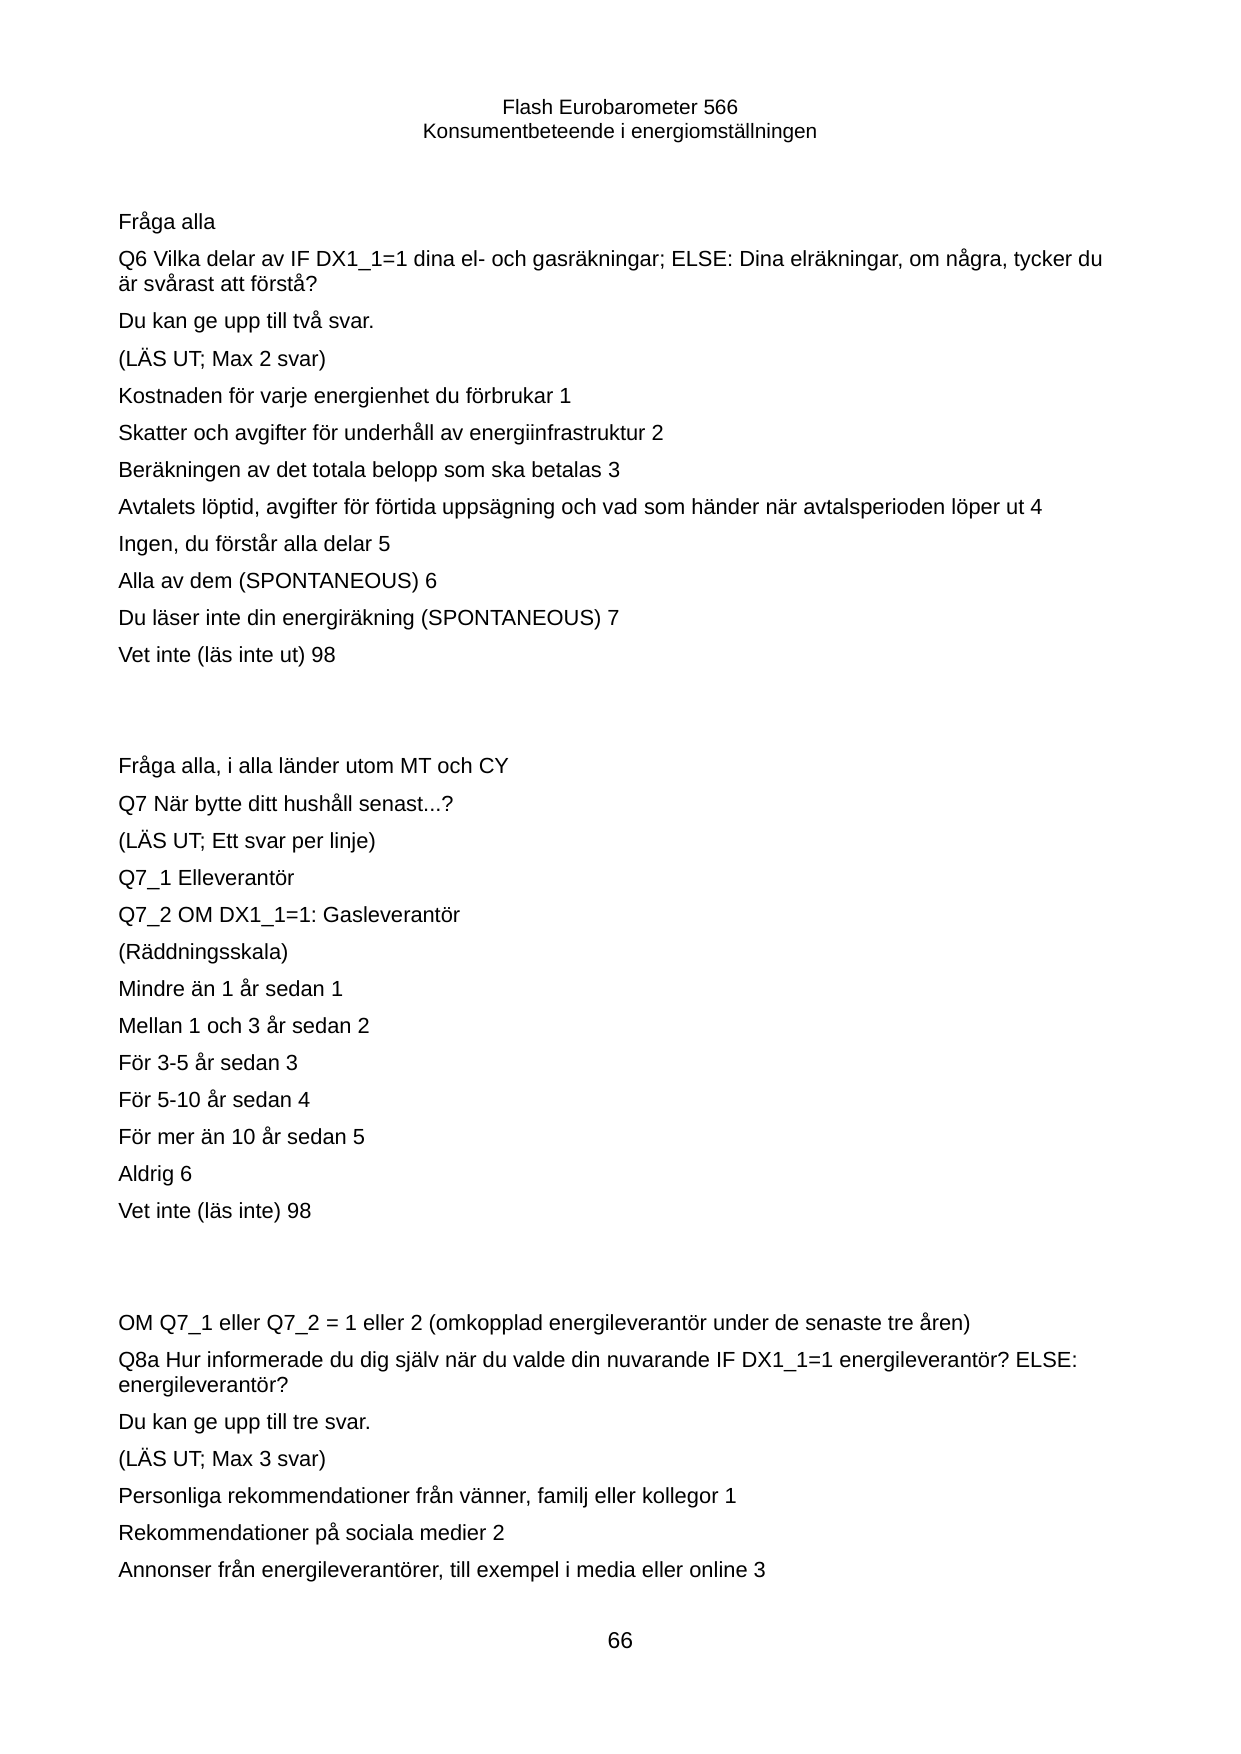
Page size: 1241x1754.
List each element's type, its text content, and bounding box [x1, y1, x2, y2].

text Avtalets löptid, avgifter för förtida uppsägning och vad som händer när avtalsperioden löper ut 4 [118, 494, 1122, 519]
text Q6 Vilka delar av IF DX1_1=1 dina el- och gasräkningar; ELSE: Dina elräkningar, om några, tycker du är svårast att förstå? [118, 246, 1122, 296]
text Du läser inte din energiräkning (SPONTANEOUS) 7 [118, 605, 1122, 630]
text Vet inte (läs inte ut) 98 [118, 642, 1122, 667]
text Mellan 1 och 3 år sedan 2 [118, 1013, 1122, 1038]
text Vet inte (läs inte) 98 [118, 1198, 1122, 1223]
text Mindre än 1 år sedan 1 [118, 976, 1122, 1001]
text För mer än 10 år sedan 5 [118, 1124, 1122, 1149]
text (Räddningsskala) [118, 939, 1122, 964]
text Skatter och avgifter för underhåll av energiinfrastruktur 2 [118, 419, 1122, 445]
text Q8a Hur informerade du dig själv när du valde din nuvarande IF DX1_1=1 energileverantör? ELSE: energileverantör? [118, 1347, 1122, 1397]
text Personliga rekommendationer från vänner, familj eller kollegor 1 [118, 1483, 1122, 1508]
text Kostnaden för varje energienhet du förbrukar 1 [118, 382, 1122, 408]
text Q7_2 OM DX1_1=1: Gasleverantör [118, 902, 1122, 927]
text Q7_1 Elleverantör [118, 864, 1122, 890]
text (LÄS UT; Ett svar per linje) [118, 827, 1122, 853]
text (LÄS UT; Max 2 svar) [118, 345, 1122, 371]
text Beräkningen av det totala belopp som ska betalas 3 [118, 457, 1122, 482]
text Du kan ge upp till tre svar. [118, 1409, 1122, 1434]
text Annonser från energileverantörer, till exempel i media eller online 3 [118, 1557, 1122, 1582]
text Alla av dem (SPONTANEOUS) 6 [118, 568, 1122, 593]
text Du kan ge upp till två svar. [118, 308, 1122, 333]
text OM Q7_1 eller Q7_2 = 1 eller 2 (omkopplad energileverantör under de senaste tre åren) [118, 1309, 1122, 1335]
text Q7 När bytte ditt hushåll senast...? [118, 790, 1122, 816]
text Ingen, du förstår alla delar 5 [118, 531, 1122, 556]
text Rekommendationer på sociala medier 2 [118, 1520, 1122, 1545]
text Fråga alla [118, 209, 1122, 234]
text Aldrig 6 [118, 1161, 1122, 1186]
text Fråga alla, i alla länder utom MT och CY [118, 753, 1122, 778]
text (LÄS UT; Max 3 svar) [118, 1446, 1122, 1471]
text För 3-5 år sedan 3 [118, 1050, 1122, 1075]
text För 5-10 år sedan 4 [118, 1087, 1122, 1112]
